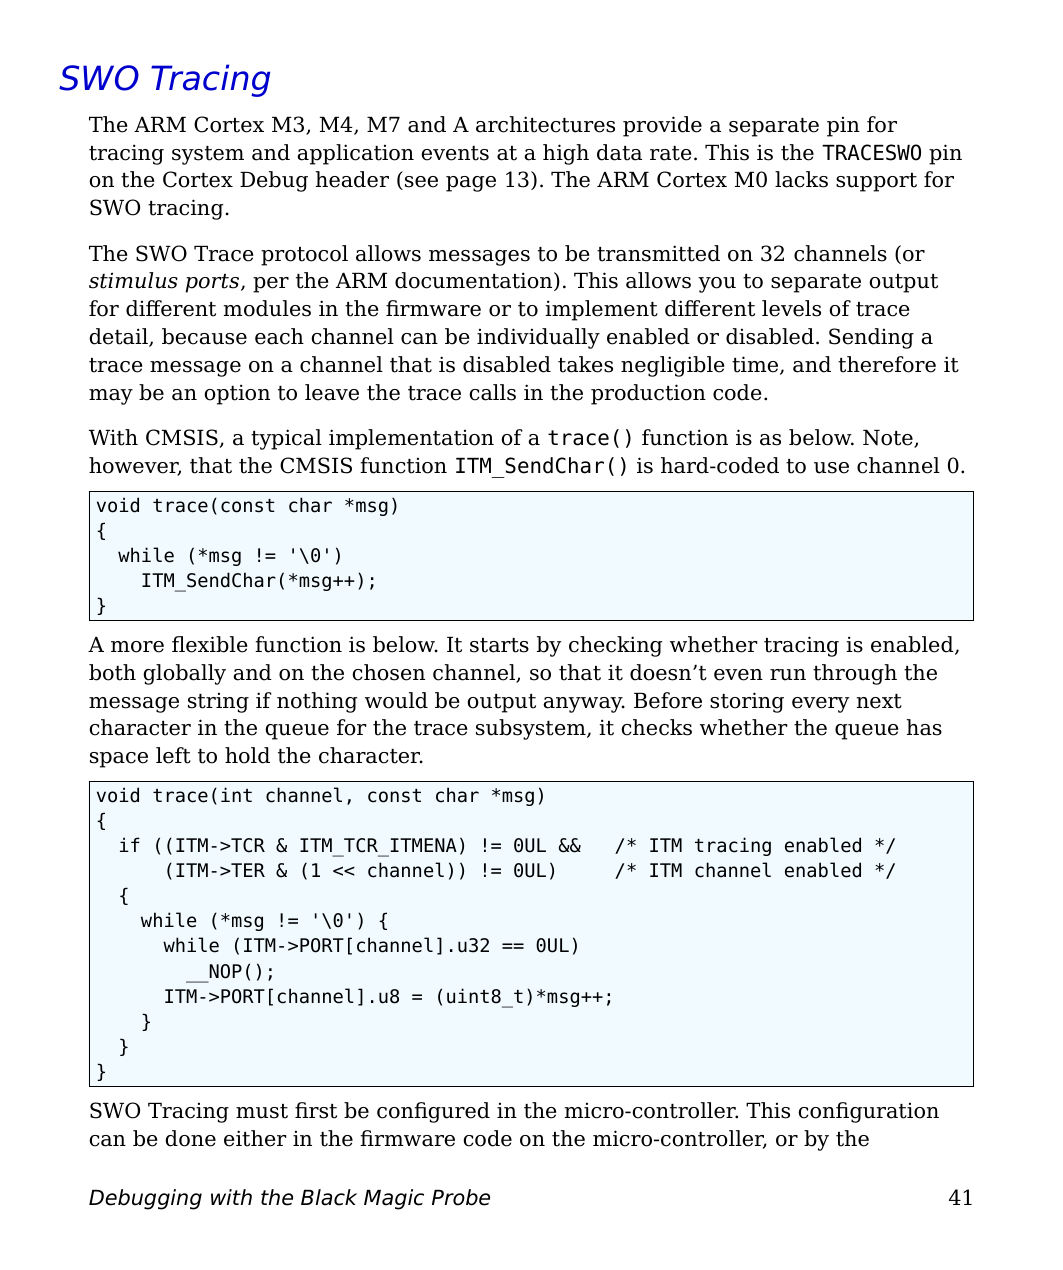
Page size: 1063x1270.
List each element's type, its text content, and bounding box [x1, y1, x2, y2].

text The SWO Trace protocol allows messages to be transmitted on 32 channels (or stimulus ports, per the ARM documentation). This allows you to separate output for different modules in the firmware or to implement different levels of trace detail, because each channel can be individually enabled or disabled. Sending a trace message on a channel that is disabled takes negligible time, and therefore it may be an option to leave the trace calls in the production code. [88, 242, 974, 405]
text } [90, 1057, 973, 1086]
text } [90, 1032, 973, 1057]
text (ITM->TER & (1 << channel)) != 0UL) /* ITM channel enabled */ [90, 856, 973, 881]
text With CMSIS, a typical implementation of a trace() function is as below. Note, however, that the CMSIS function ITM_SendChar() is hard-coded to use channel 0. [88, 426, 974, 478]
text ITM_SendChar(*msg++); [90, 566, 973, 591]
text void trace(const char *msg) [90, 492, 973, 516]
text __NOP(); [90, 957, 973, 982]
text while (*msg != '\0') { [90, 906, 973, 932]
subtitle SWO Tracing [59, 59, 974, 98]
text ITM->PORT[channel].u8 = (uint8_t)*msg++; [90, 982, 973, 1007]
text { [90, 806, 973, 831]
text void trace(int channel, const char *msg) [90, 782, 973, 806]
text if ((ITM->TCR & ITM_TCR_ITMENA) != 0UL && /* ITM tracing enabled */ [90, 831, 973, 856]
text A more flexible function is below. It starts by checking whether tracing is enabled, both globally and on the chosen channel, so that it doesn’t even run through the message string if nothing would be output anyway. Before storing every next character in the queue for the trace subsystem, it checks whether the queue has space left to hold the character. [88, 633, 974, 768]
text SWO Tracing must first be configured in the micro-controller. This configuration can be done either in the firmware code on the micro-controller, or by the [88, 1099, 974, 1151]
text The ARM Cortex M3, M4, M7 and A architectures provide a separate pin for tracing system and application events at a high data rate. This is the TRACESWO pin on the Cortex Debug header (see page 13). The ARM Cortex M0 lacks support for SWO tracing. [88, 113, 974, 220]
text while (*msg != '\0') [90, 541, 973, 566]
text } [90, 1007, 973, 1032]
text { [90, 881, 973, 906]
text { [90, 516, 973, 541]
text while (ITM->PORT[channel].u32 == 0UL) [90, 932, 973, 957]
text } [90, 591, 973, 620]
